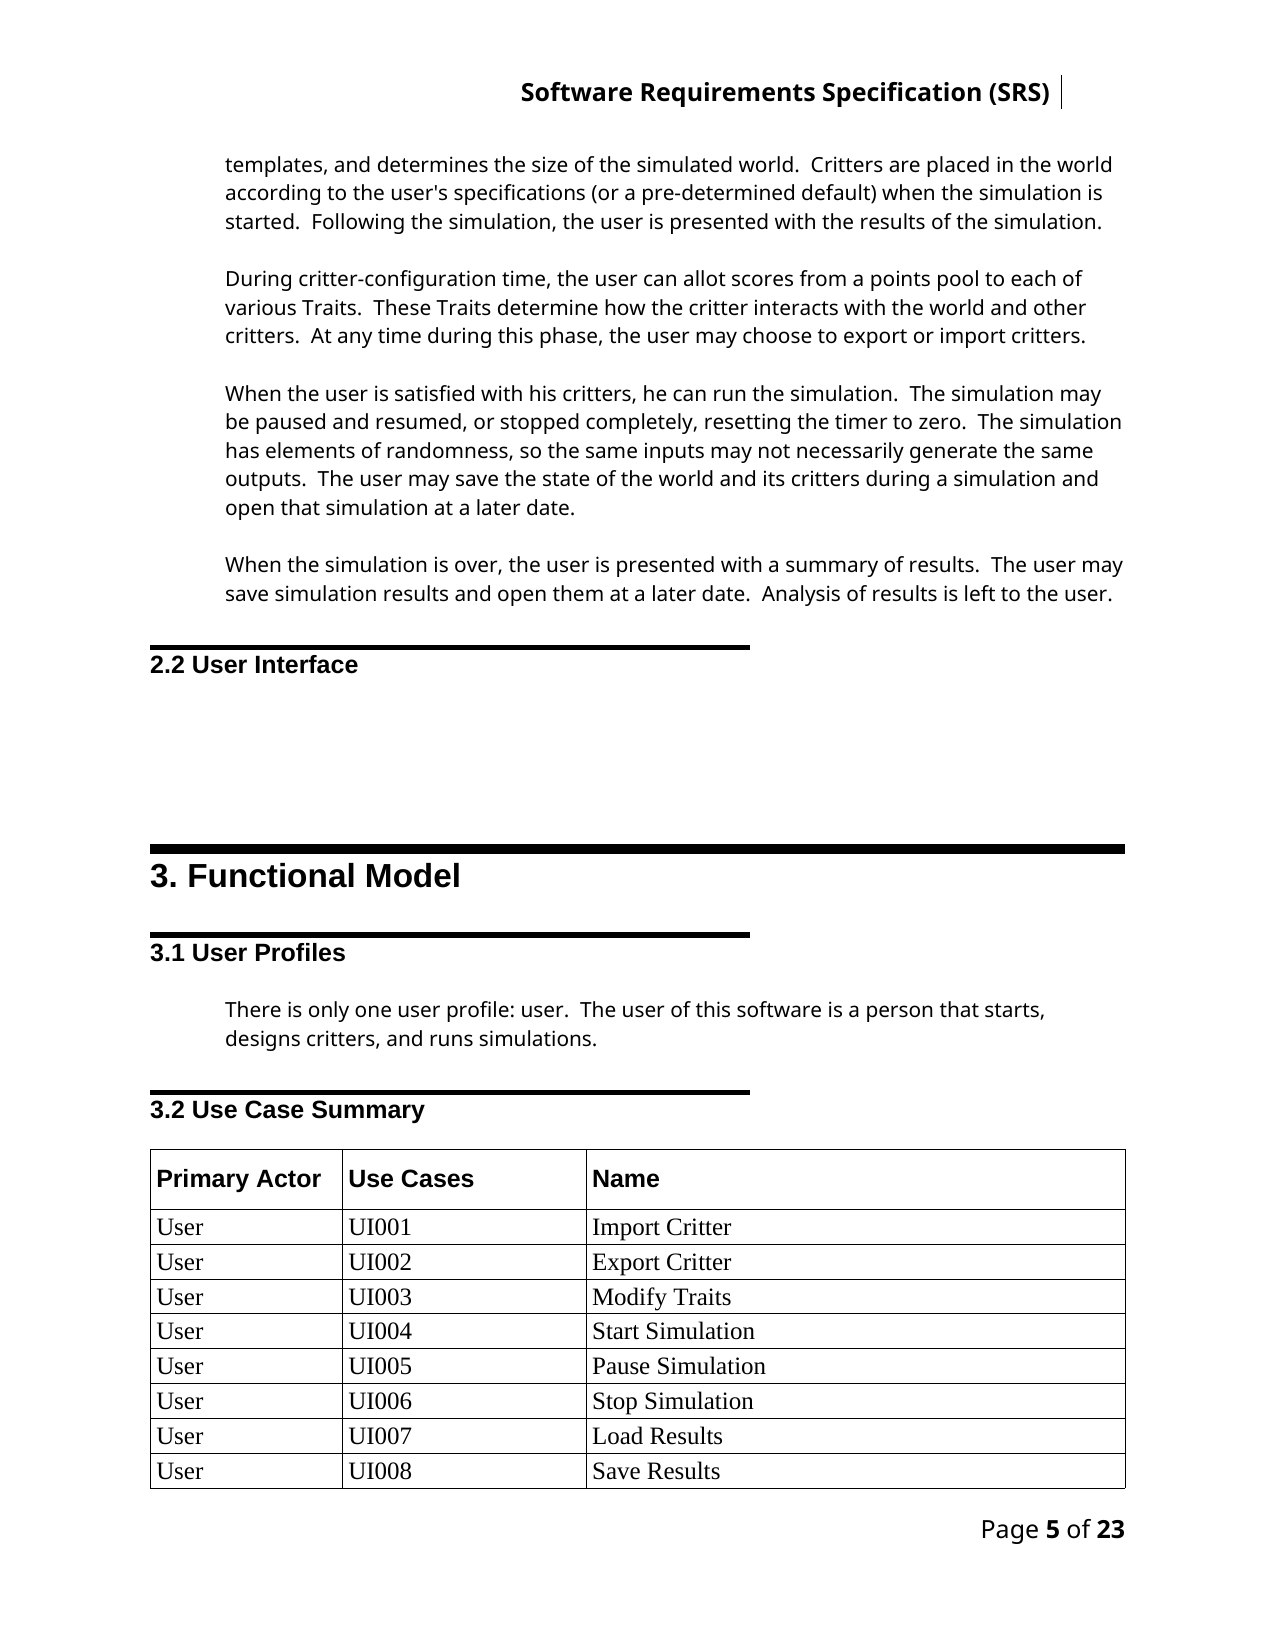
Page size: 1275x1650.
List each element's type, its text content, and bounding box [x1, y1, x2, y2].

table_cell Save Results [587, 1454, 1125, 1488]
text During critter-configuration time, the user can allot scores from a points pool to each of various Traits. These Traits determine how the critter interacts with the world and other critters. At any time during this phase, the user may choose to export or import critters. [225, 264, 1125, 350]
table_cell User [151, 1454, 342, 1488]
table_cell Pause Simulation [587, 1349, 1125, 1383]
table_cell Modify Traits [587, 1280, 1125, 1313]
table_cell UI001 [343, 1210, 586, 1243]
table_cell User [151, 1314, 342, 1348]
subtitle User Interface [150, 650, 750, 679]
table_header Primary Actor [151, 1150, 342, 1209]
text templates, and determines the size of the simulated world. Critters are placed in the world according to the user's specifications (or a pre-determined default) when the simulation is started. Following the simulation, the user is presented with the results of the simulation. [225, 150, 1125, 235]
text There is only one user profile: user. The user of this software is a person that starts, designs critters, and runs simulations. [225, 995, 1125, 1052]
table_cell UI007 [343, 1419, 586, 1453]
text When the simulation is over, the user is presented with a summary of results. The user may save simulation results and open them at a later date. Analysis of results is left to the user. [225, 550, 1125, 607]
table_header Use Cases [343, 1150, 586, 1209]
subtitle User Profiles [150, 938, 750, 966]
table_cell User [151, 1384, 342, 1418]
table_cell UI006 [343, 1384, 586, 1418]
table_cell UI004 [343, 1314, 586, 1348]
text When the user is satisfied with his critters, he can run the simulation. The simulation may be paused and resumed, or stopped completely, resetting the timer to zero. The simulation has elements of randomness, so the same inputs may not necessarily generate the same outputs. The user may save the state of the world and its critters during a simulation and open that simulation at a later date. [225, 379, 1125, 521]
table_cell UI002 [343, 1245, 586, 1278]
table_cell User [151, 1280, 342, 1313]
table_header Name [587, 1150, 1125, 1209]
subtitle Functional Model [150, 854, 1125, 895]
table_cell Stop Simulation [587, 1384, 1125, 1418]
table_cell UI008 [343, 1454, 586, 1488]
subtitle Use Case Summary [150, 1095, 750, 1124]
table_cell UI005 [343, 1349, 586, 1383]
table_cell UI003 [343, 1280, 586, 1313]
table_cell Export Critter [587, 1245, 1125, 1278]
table_cell User [151, 1210, 342, 1243]
table_cell Start Simulation [587, 1314, 1125, 1348]
table_cell User [151, 1419, 342, 1453]
table_cell User [151, 1245, 342, 1278]
table_cell Import Critter [587, 1210, 1125, 1243]
table_cell Load Results [587, 1419, 1125, 1453]
table_cell User [151, 1349, 342, 1383]
